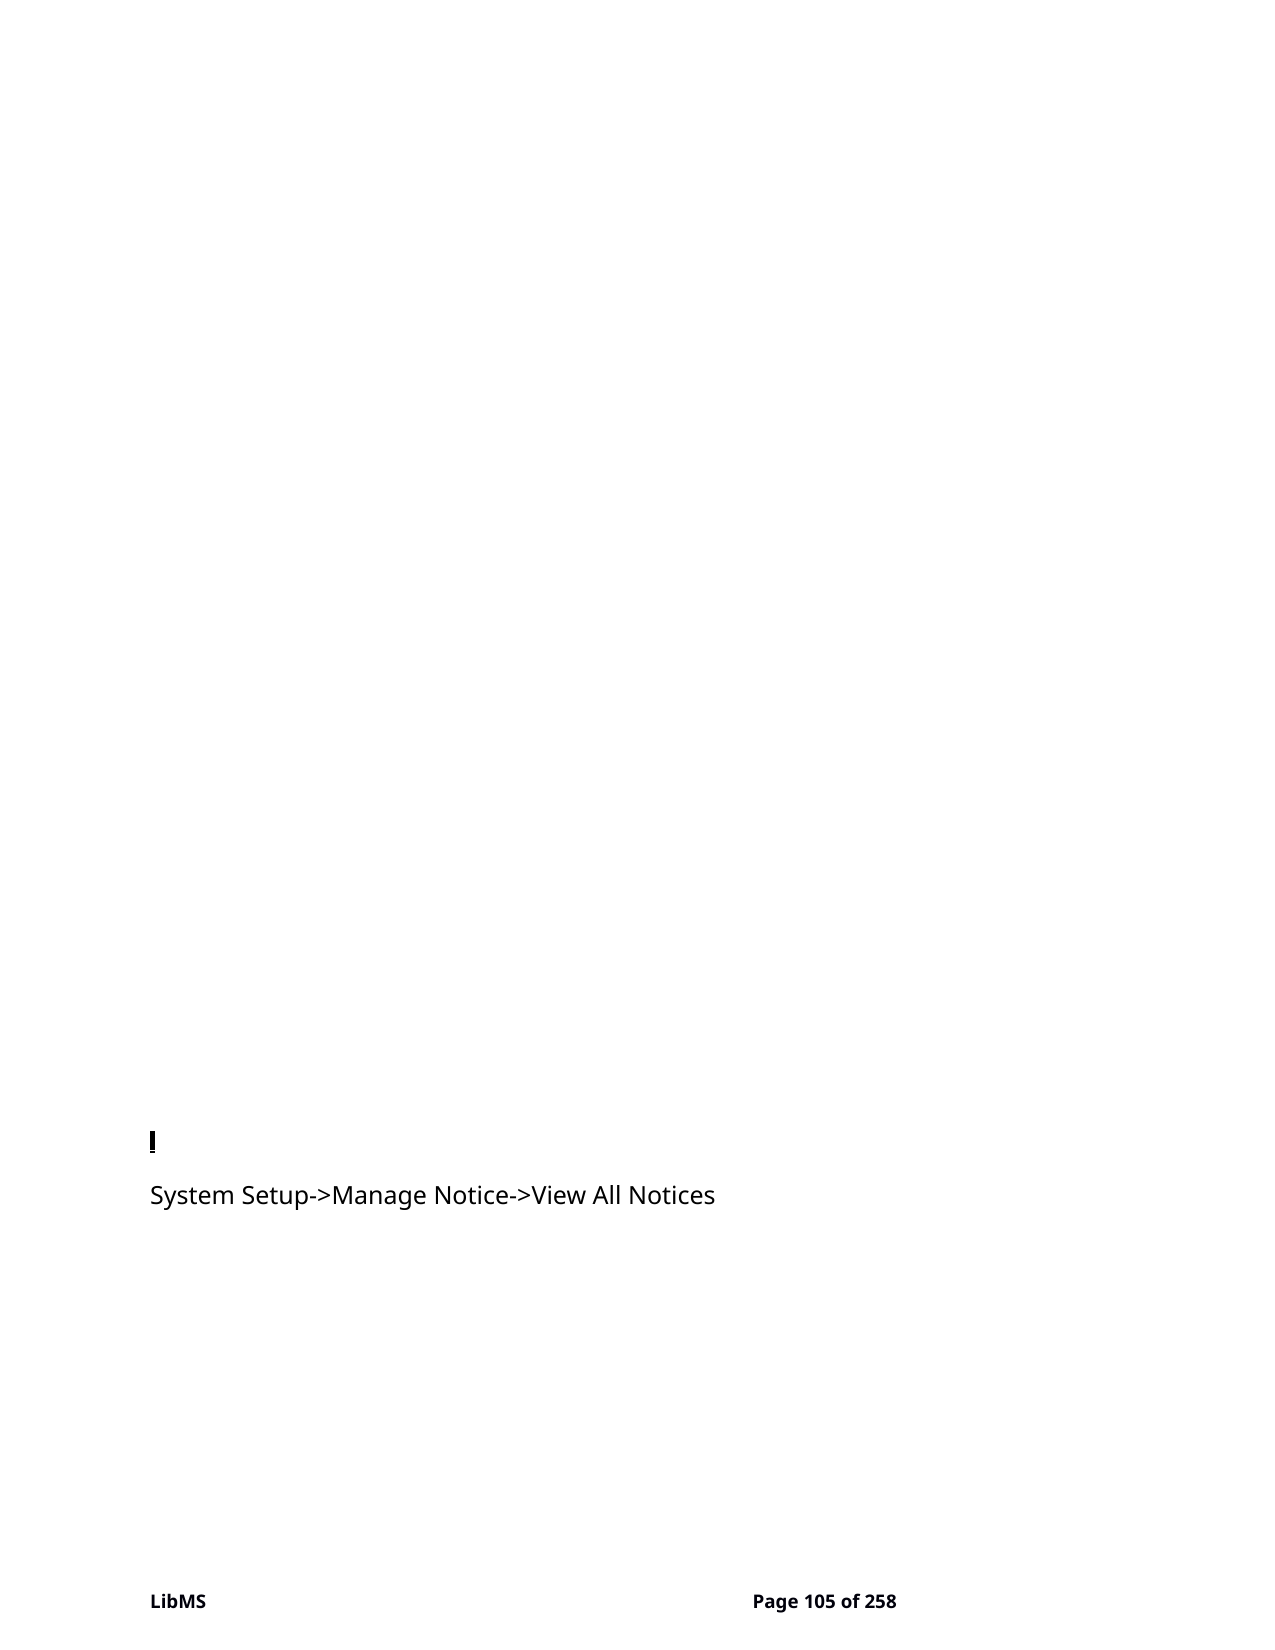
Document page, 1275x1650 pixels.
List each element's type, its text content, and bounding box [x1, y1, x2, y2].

subtitle System Setup->Manage Notice->View All Notices [150, 1178, 1125, 1212]
text [150, 133, 1125, 1153]
